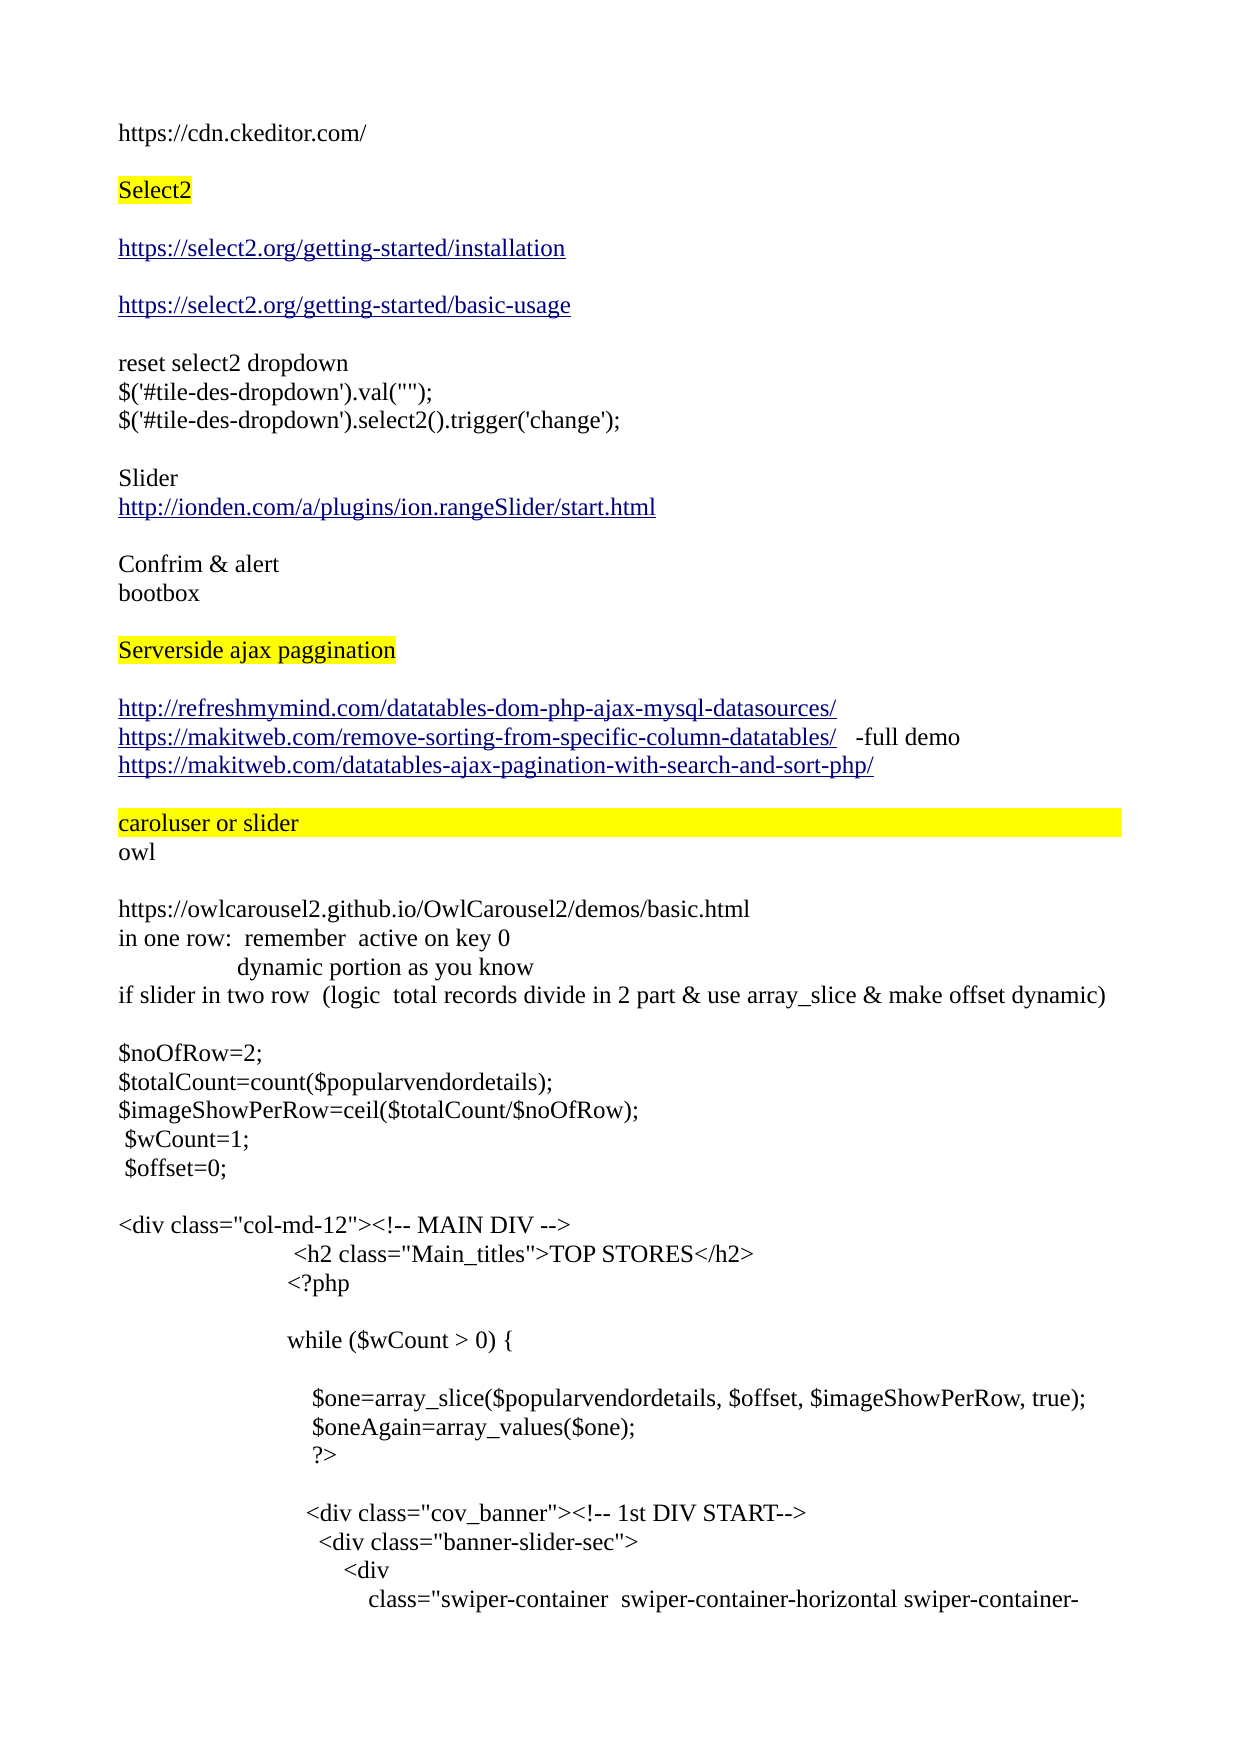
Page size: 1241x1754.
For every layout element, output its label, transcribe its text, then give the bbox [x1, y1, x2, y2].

text $oneAgain=array_values($one); [118, 1412, 1122, 1441]
text https://owlcarousel2.github.io/OwlCarousel2/demos/basic.html [118, 894, 1122, 923]
text Select2 [118, 176, 1122, 204]
text ?> [118, 1441, 1122, 1469]
text Serverside ajax paggination http://refreshmymind.com/datatables-dom-php-ajax-mysql-datasources/ [118, 636, 1122, 722]
text <h2 class="Main_titles">TOP STORES</h2> [118, 1239, 1122, 1268]
text <div class="cov_banner"><!-- 1st DIV START--> [118, 1498, 1122, 1527]
text https://cdn.ckeditor.com/ [118, 118, 1122, 147]
text <?php [118, 1268, 1122, 1297]
text https://makitweb.com/remove-sorting-from-specific-column-datatables/ -full demo [118, 722, 1122, 751]
text in one row: remember active on key 0 [118, 923, 1122, 952]
text https://select2.org/getting-started/installation [118, 233, 1122, 262]
text $('#tile-des-dropdown').val(""); [118, 377, 1122, 406]
text http://ionden.com/a/plugins/ion.rangeSlider/start.html [118, 492, 1122, 521]
text https://makitweb.com/datatables-ajax-pagination-with-search-and-sort-php/ [118, 751, 1122, 779]
text https://select2.org/getting-started/basic-usage [118, 291, 1122, 319]
text <div class="banner-slider-sec"> [118, 1527, 1122, 1556]
text <div [118, 1556, 1122, 1584]
text reset select2 dropdown [118, 348, 1122, 377]
text <div class="col-md-12"><!-- MAIN DIV --> [118, 1211, 1122, 1239]
text $('#tile-des-dropdown').select2().trigger('change'); [118, 406, 1122, 434]
text Slider [118, 463, 1122, 492]
text owl [118, 837, 1122, 866]
text caroluser or slider [118, 808, 1122, 837]
text $noOfRow=2; [118, 1038, 1122, 1067]
text if slider in two row (logic total records divide in 2 part & use array_slice & make offset dynamic) [118, 981, 1122, 1009]
text $offset=0; [118, 1153, 1122, 1182]
text while ($wCount > 0) { [118, 1326, 1122, 1354]
text $one=array_slice($popularvendordetails, $offset, $imageShowPerRow, true); [118, 1383, 1122, 1412]
text class="swiper-container swiper-container-horizontal swiper-container- [118, 1584, 1122, 1613]
text dynamic portion as you know [118, 952, 1122, 981]
text Confrim & alert [118, 549, 1122, 578]
text $wCount=1; [118, 1124, 1122, 1153]
text $imageShowPerRow=ceil($totalCount/$noOfRow); [118, 1096, 1122, 1124]
text bootbox [118, 578, 1122, 607]
text $totalCount=count($popularvendordetails); [118, 1067, 1122, 1096]
